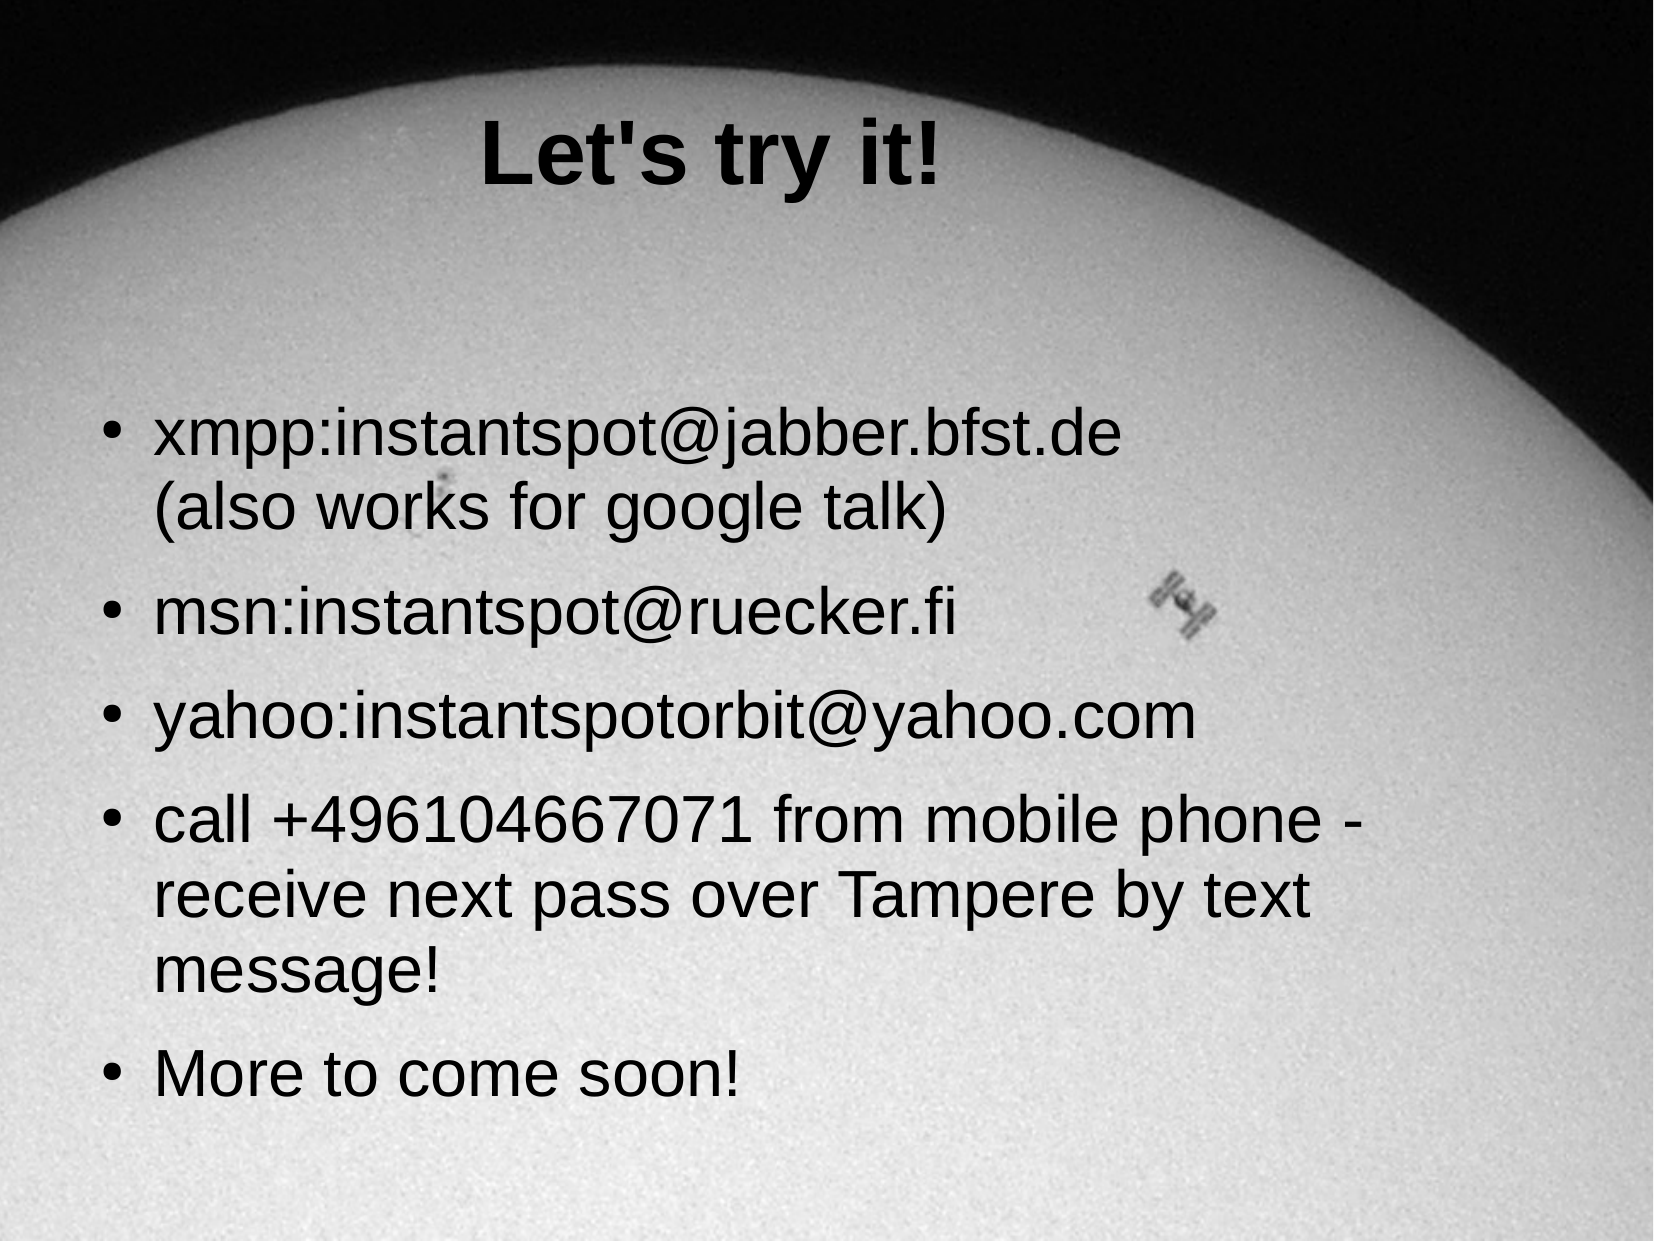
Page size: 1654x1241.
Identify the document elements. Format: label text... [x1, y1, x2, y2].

title Let's try it! [82, 49, 1571, 257]
picture [0, 0, 1654, 1241]
list xmpp:instantspot@jabber.bfst.de (also works for google talk) msn:instantspot@ruecker.fi yahoo:instantspotorbit@yahoo.com call +496104667071 from mobile phone - receive next pass over Tampere by text message! More to come soon! [82, 290, 1538, 1126]
